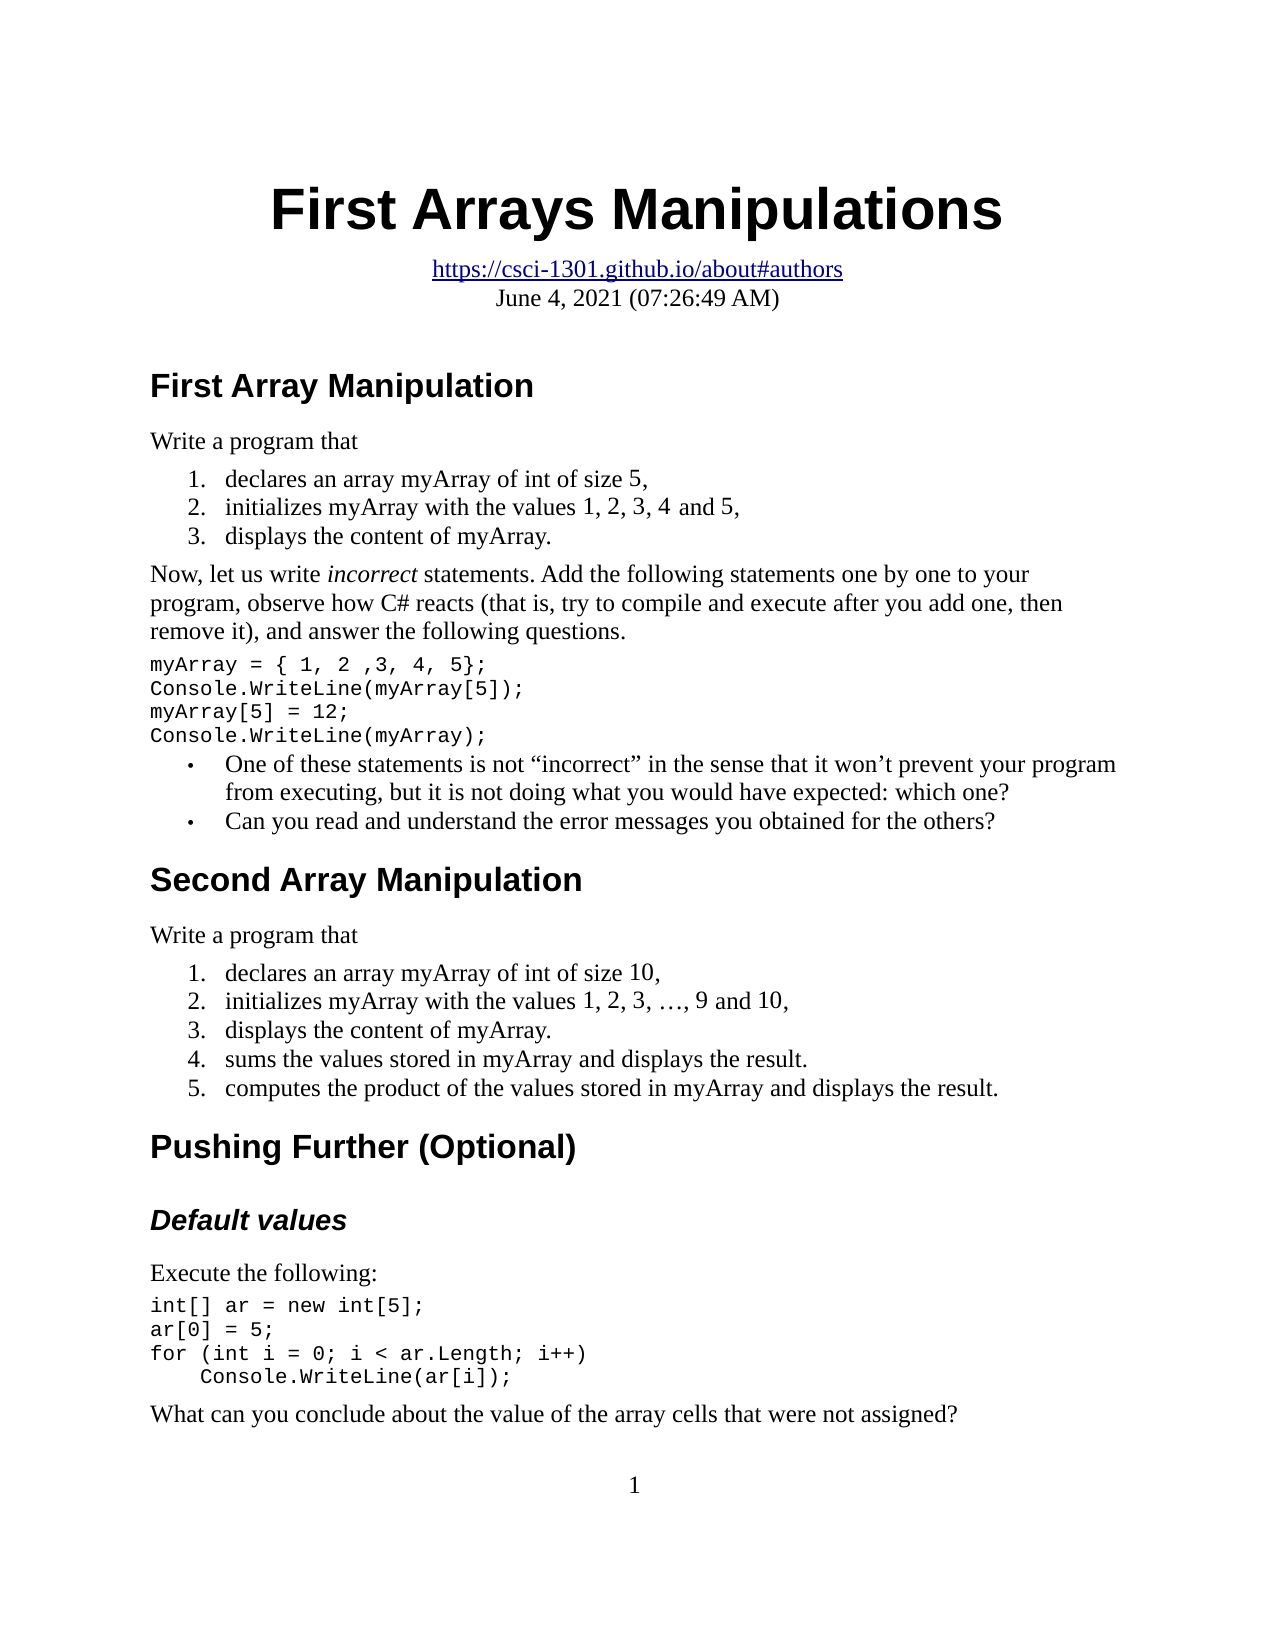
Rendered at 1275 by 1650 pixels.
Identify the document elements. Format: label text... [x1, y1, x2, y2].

text Console.WriteLine(myArray); [150, 725, 1125, 749]
subtitle First Array Manipulation [150, 366, 1125, 404]
text ar[0] = 5; [150, 1319, 1125, 1343]
text int[] ar = new int[5]; [150, 1295, 1125, 1319]
list One of these statements is not “incorrect” in the sense that it won’t prevent your program from executing, but it is not doing what you would have expected: which one? [187, 749, 1125, 806]
text myArray = { 1, 2 ,3, 4, 5}; [150, 654, 1125, 678]
subtitle Pushing Further (Optional) [150, 1126, 1125, 1165]
list initializes myArray with the values , , , …, and , [187, 986, 1125, 1015]
list sums the values stored in myArray and displays the result. [187, 1044, 1125, 1073]
list displays the content of myArray. [187, 521, 1125, 550]
text Write a program that [150, 920, 1125, 949]
text Execute the following: [150, 1258, 1125, 1286]
subtitle Default values [150, 1203, 1125, 1236]
text for (int i = 0; i < ar.Length; i++) [150, 1343, 1125, 1366]
list displays the content of myArray. [187, 1015, 1125, 1044]
text Console.WriteLine(ar[i]); [150, 1366, 1125, 1390]
text https://csci-1301.github.io/about#authors [150, 254, 1125, 283]
text Now, let us write incorrect statements. Add the following statements one by one to your program, observe how C# reacts (that is, try to compile and execute after you add one, then remove it), and answer the following questions. [150, 559, 1125, 645]
list Can you read and understand the error messages you obtained for the others? [187, 806, 1125, 835]
list declares an array myArray of int of size , [187, 464, 1125, 492]
list declares an array myArray of int of size , [187, 958, 1125, 986]
text Console.WriteLine(myArray[5]); [150, 678, 1125, 701]
list initializes myArray with the values , , , and , [187, 492, 1125, 521]
subtitle Second Array Manipulation [150, 860, 1125, 898]
title First Arrays Manipulations [150, 175, 1125, 242]
list computes the product of the values stored in myArray and displays the result. [187, 1073, 1125, 1101]
text Write a program that [150, 426, 1125, 455]
text myArray[5] = 12; [150, 701, 1125, 725]
text What can you conclude about the value of the array cells that were not assigned? [150, 1399, 1125, 1428]
text June 4, 2021 (07:26:49 AM) [150, 283, 1125, 312]
